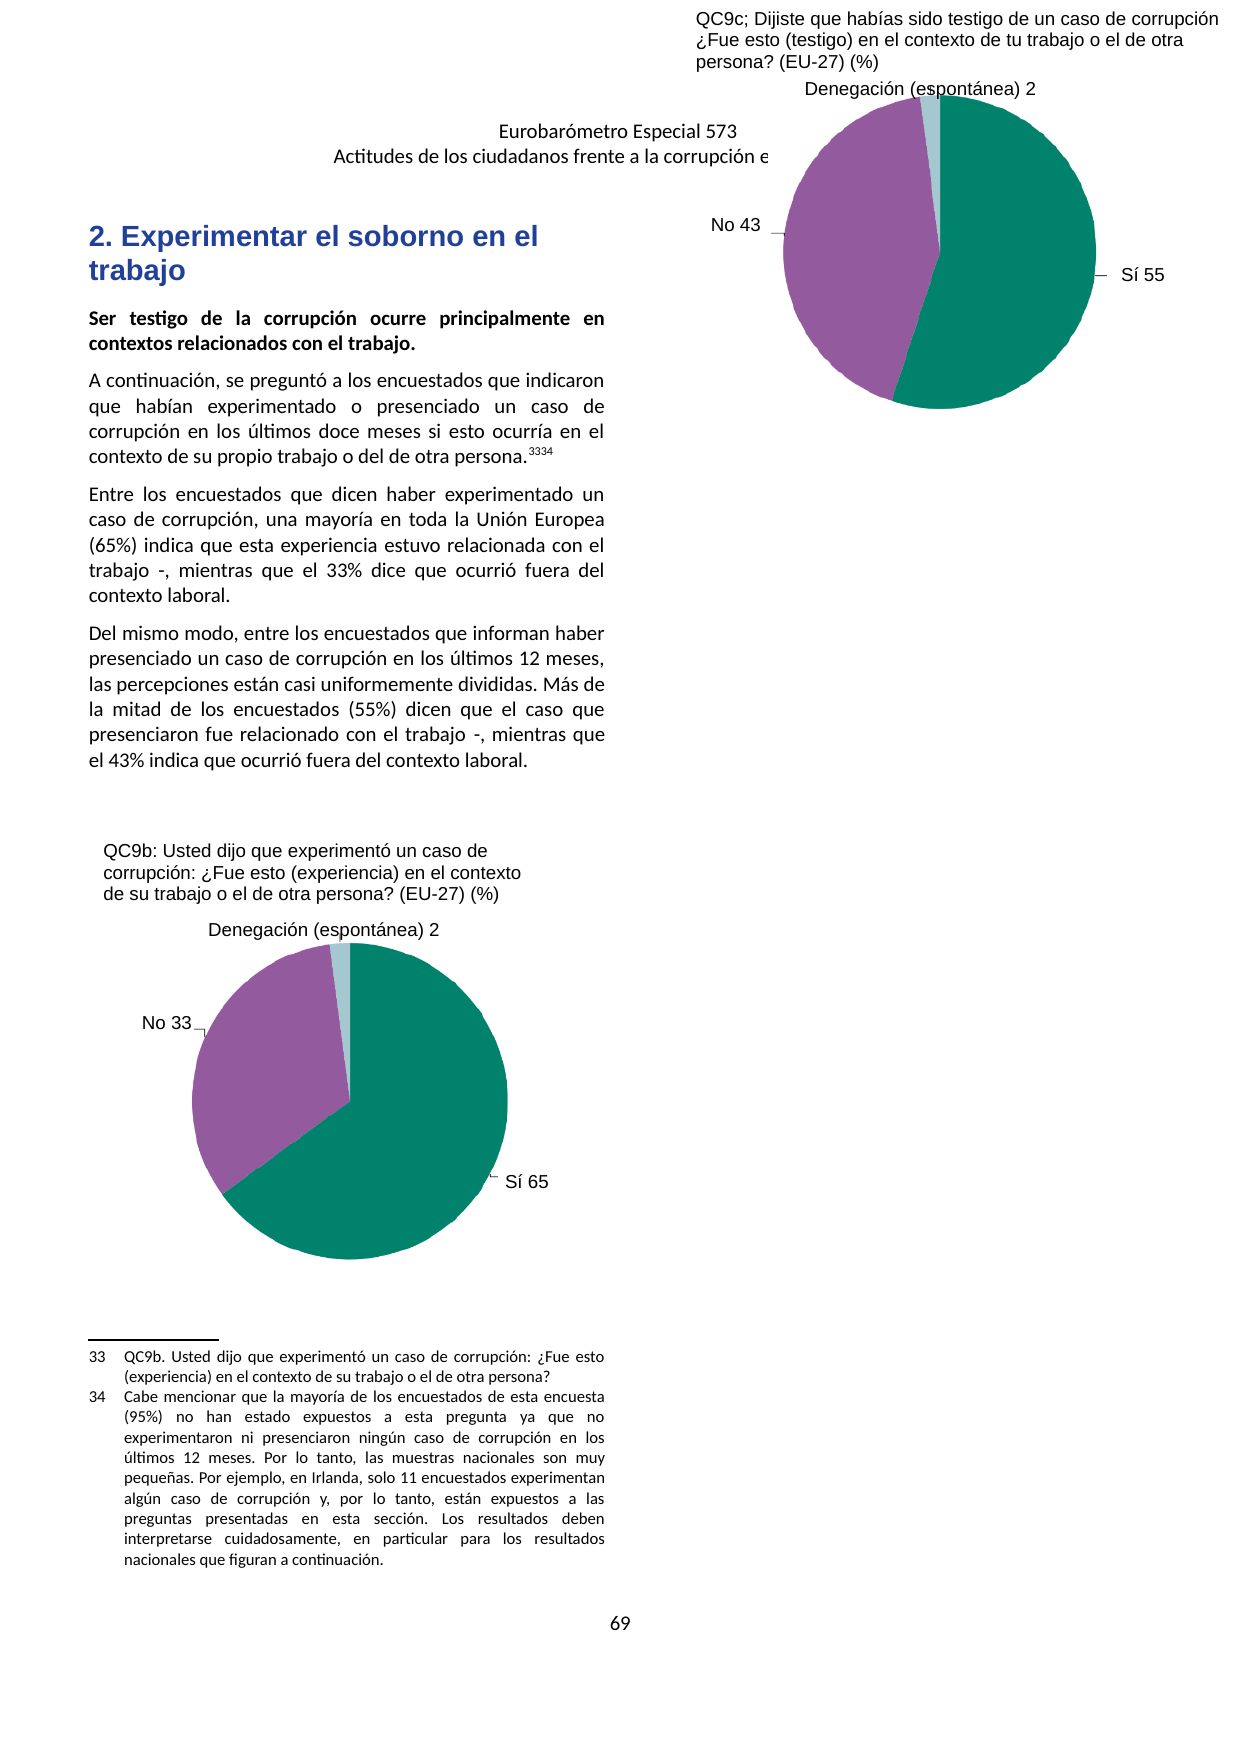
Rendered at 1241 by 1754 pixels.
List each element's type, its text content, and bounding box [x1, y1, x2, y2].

text Cabe mencionar que la mayoría de los encuestados de esta encuesta (95%) no han estado expuestos a esta pregunta ya que no experimentaron ni presenciaron ningún caso de corrupción en los últimos 12 meses. Por lo tanto, las muestras nacionales son muy pequeñas. Por ejemplo, en Irlanda, solo 11 encuestados experimentan algún caso de corrupción y, por lo tanto, están expuestos a las preguntas presentadas en esta sección. Los resultados deben interpretarse cuidadosamente, en particular para los resultados nacionales que figuran a continuación. [88, 1386, 605, 1569]
picture [211, 928, 219, 935]
picture [768, 82, 1107, 410]
text Del mismo modo, entre los encuestados que informan haber presenciado un caso de corrupción en los últimos 12 meses, las percepciones están casi uniformemente divididas. Más de la mitad de los encuestados (55%) dicen que el caso que presenciaron fue relacionado con el trabajo ‑, mientras que el 43% indica que ocurrió fuera del contexto laboral. [88, 620, 605, 772]
subtitle 2. Experimentar el soborno en el trabajo [88, 219, 605, 286]
text A continuación, se preguntó a los encuestados que indicaron que habían experimentado o presenciado un caso de corrupción en los últimos doce meses si esto ocurría en el contexto de su propio trabajo o del de otra persona. [88, 367, 605, 469]
text QC9b. Usted dijo que experimentó un caso de corrupción: ¿Fue esto (experiencia) en el contexto de su trabajo o el de otra persona? [88, 1346, 605, 1386]
text Entre los encuestados que dicen haber experimentado un caso de corrupción, una mayoría en toda la Unión Europea (65%) indica que esta experiencia estuvo relacionada con el trabajo ‑, mientras que el 33% dice que ocurrió fuera del contexto laboral. [88, 481, 605, 608]
text Ser testigo de la corrupción ocurre principalmente en contextos relacionados con el trabajo. [88, 305, 605, 356]
picture [171, 928, 508, 1276]
picture [807, 84, 815, 94]
